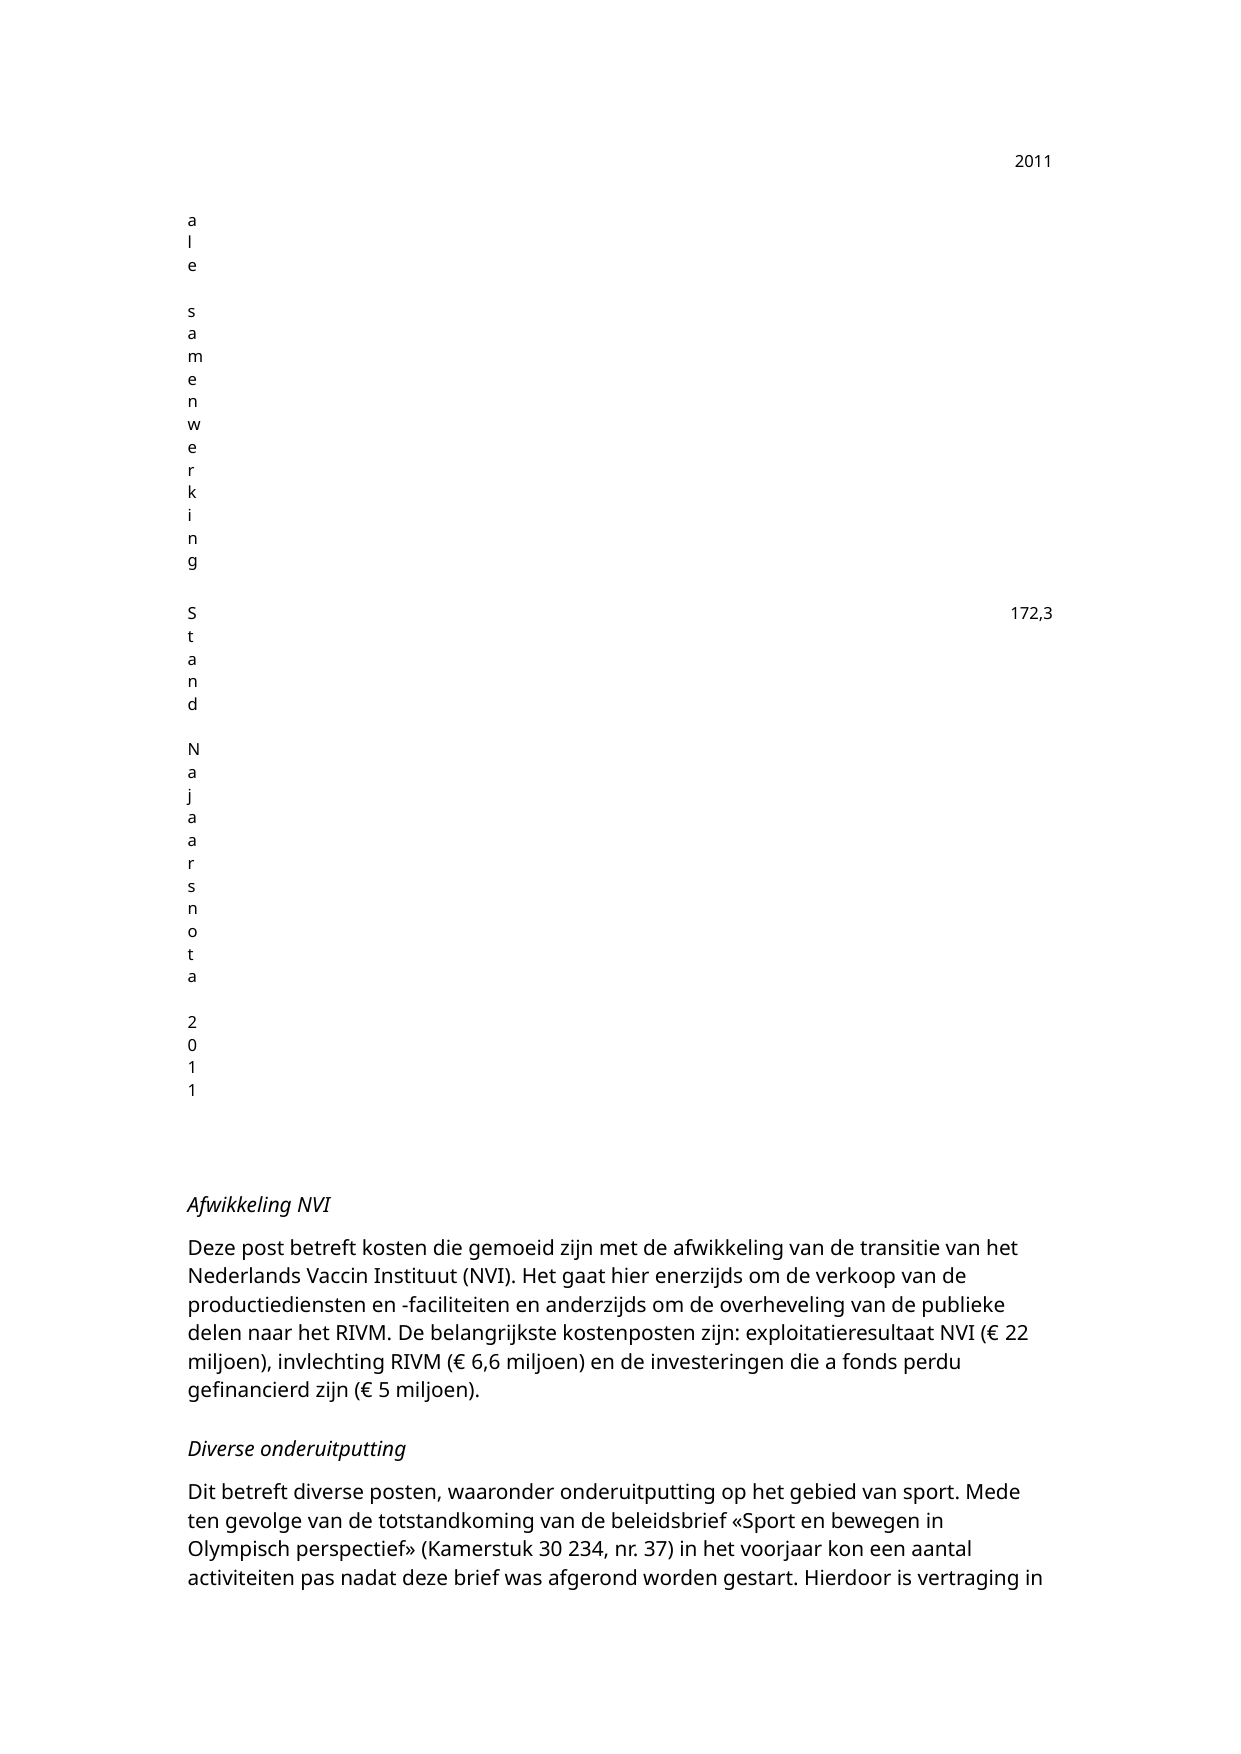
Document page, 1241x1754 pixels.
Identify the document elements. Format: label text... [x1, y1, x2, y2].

text Diverse onderuitputting [187, 1434, 1053, 1462]
table_cell 0,0 [191, 209, 1053, 602]
text Afwikkeling NVI [187, 1190, 1053, 1218]
table_header 2011 [191, 150, 1053, 208]
table_cell 172,3 [191, 602, 1053, 1131]
text Deze post betreft kosten die gemoeid zijn met de afwikkeling van de transitie van het Nederlands Vaccin Instituut (NVI). Het gaat hier enerzijds om de verkoop van de productiediensten en -faciliteiten en anderzijds om de overheveling van de publieke delen naar het RIVM. De belangrijkste kostenposten zijn: exploitatieresultaat NVI (€ 22 miljoen), invlechting RIVM (€ 6,6 miljoen) en de investeringen die a fonds perdu gefinancierd zijn (€ 5 miljoen). [187, 1233, 1053, 1404]
text Dit betreft diverse posten, waaronder onderuitputting op het gebied van sport. Mede ten gevolge van de totstandkoming van de beleidsbrief «Sport en bewegen in Olympisch perspectief» (Kamerstuk 30 234, nr. 37) in het voorjaar kon een aantal activiteiten pas nadat deze brief was afgerond worden gestart. Hierdoor is vertraging in [187, 1477, 1053, 1591]
